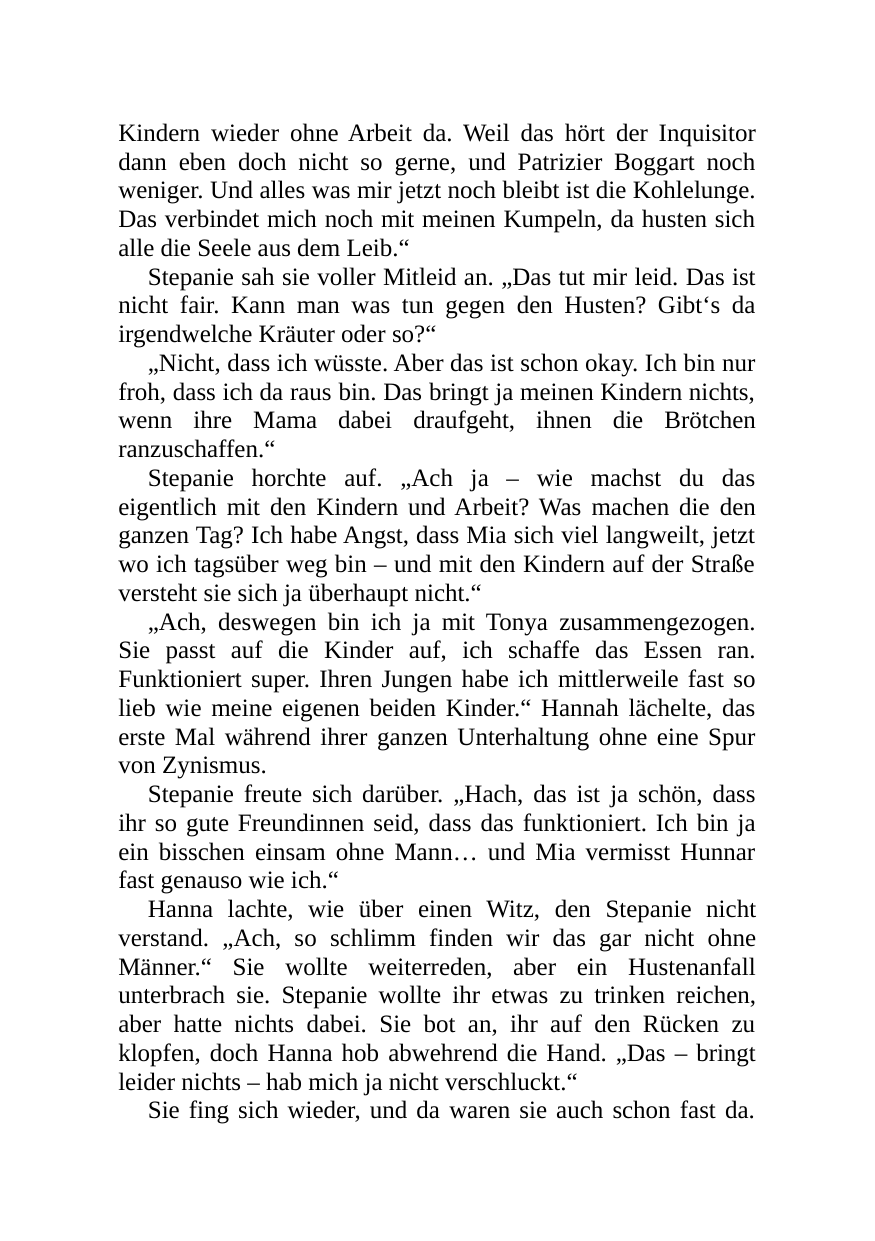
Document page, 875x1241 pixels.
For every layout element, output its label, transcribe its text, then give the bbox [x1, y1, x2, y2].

text Stepanie horchte auf. „Ach ja – wie machst du das eigentlich mit den Kindern und Arbeit? Was machen die den ganzen Tag? Ich habe Angst, dass Mia sich viel langweilt, jetzt wo ich tagsüber weg bin – und mit den Kindern auf der Straße versteht sie sich ja überhaupt nicht.“ [118, 463, 756, 607]
text Kindern wieder ohne Arbeit da. Weil das hört der Inquisitor dann eben doch nicht so gerne, und Patrizier Boggart noch weniger. Und alles was mir jetzt noch bleibt ist die Kohlelunge. Das verbindet mich noch mit meinen Kumpeln, da husten sich alle die Seele aus dem Leib.“ [118, 118, 756, 262]
text Stepanie freute sich darüber. „Hach, das ist ja schön, dass ihr so gute Freundinnen seid, dass das funktioniert. Ich bin ja ein bisschen einsam ohne Mann… und Mia vermisst Hunnar fast genauso wie ich.“ [118, 779, 756, 894]
text Stepanie sah sie voller Mitleid an. „Das tut mir leid. Das ist nicht fair. Kann man was tun gegen den Husten? Gibt‘s da irgendwelche Kräuter oder so?“ [118, 262, 756, 348]
text Sie fing sich wieder, und da waren sie auch schon fast da. [118, 1096, 756, 1124]
text „Nicht, dass ich wüsste. Aber das ist schon okay. Ich bin nur froh, dass ich da raus bin. Das bringt ja meinen Kindern nichts, wenn ihre Mama dabei draufgeht, ihnen die Brötchen ranzuschaffen.“ [118, 348, 756, 463]
text „Ach, deswegen bin ich ja mit Tonya zusammengezogen. Sie passt auf die Kinder auf, ich schaffe das Essen ran. Funktioniert super. Ihren Jungen habe ich mittlerweile fast so lieb wie meine eigenen beiden Kinder.“ Hannah lächelte, das erste Mal während ihrer ganzen Unterhaltung ohne eine Spur von Zynismus. [118, 607, 756, 779]
text Hanna lachte, wie über einen Witz, den Stepanie nicht verstand. „Ach, so schlimm finden wir das gar nicht ohne Männer.“ Sie wollte weiterreden, aber ein Hustenanfall unterbrach sie. Stepanie wollte ihr etwas zu trinken reichen, aber hatte nichts dabei. Sie bot an, ihr auf den Rücken zu klopfen, doch Hanna hob abwehrend die Hand. „Das – bringt leider nichts – hab mich ja nicht verschluckt.“ [118, 894, 756, 1096]
